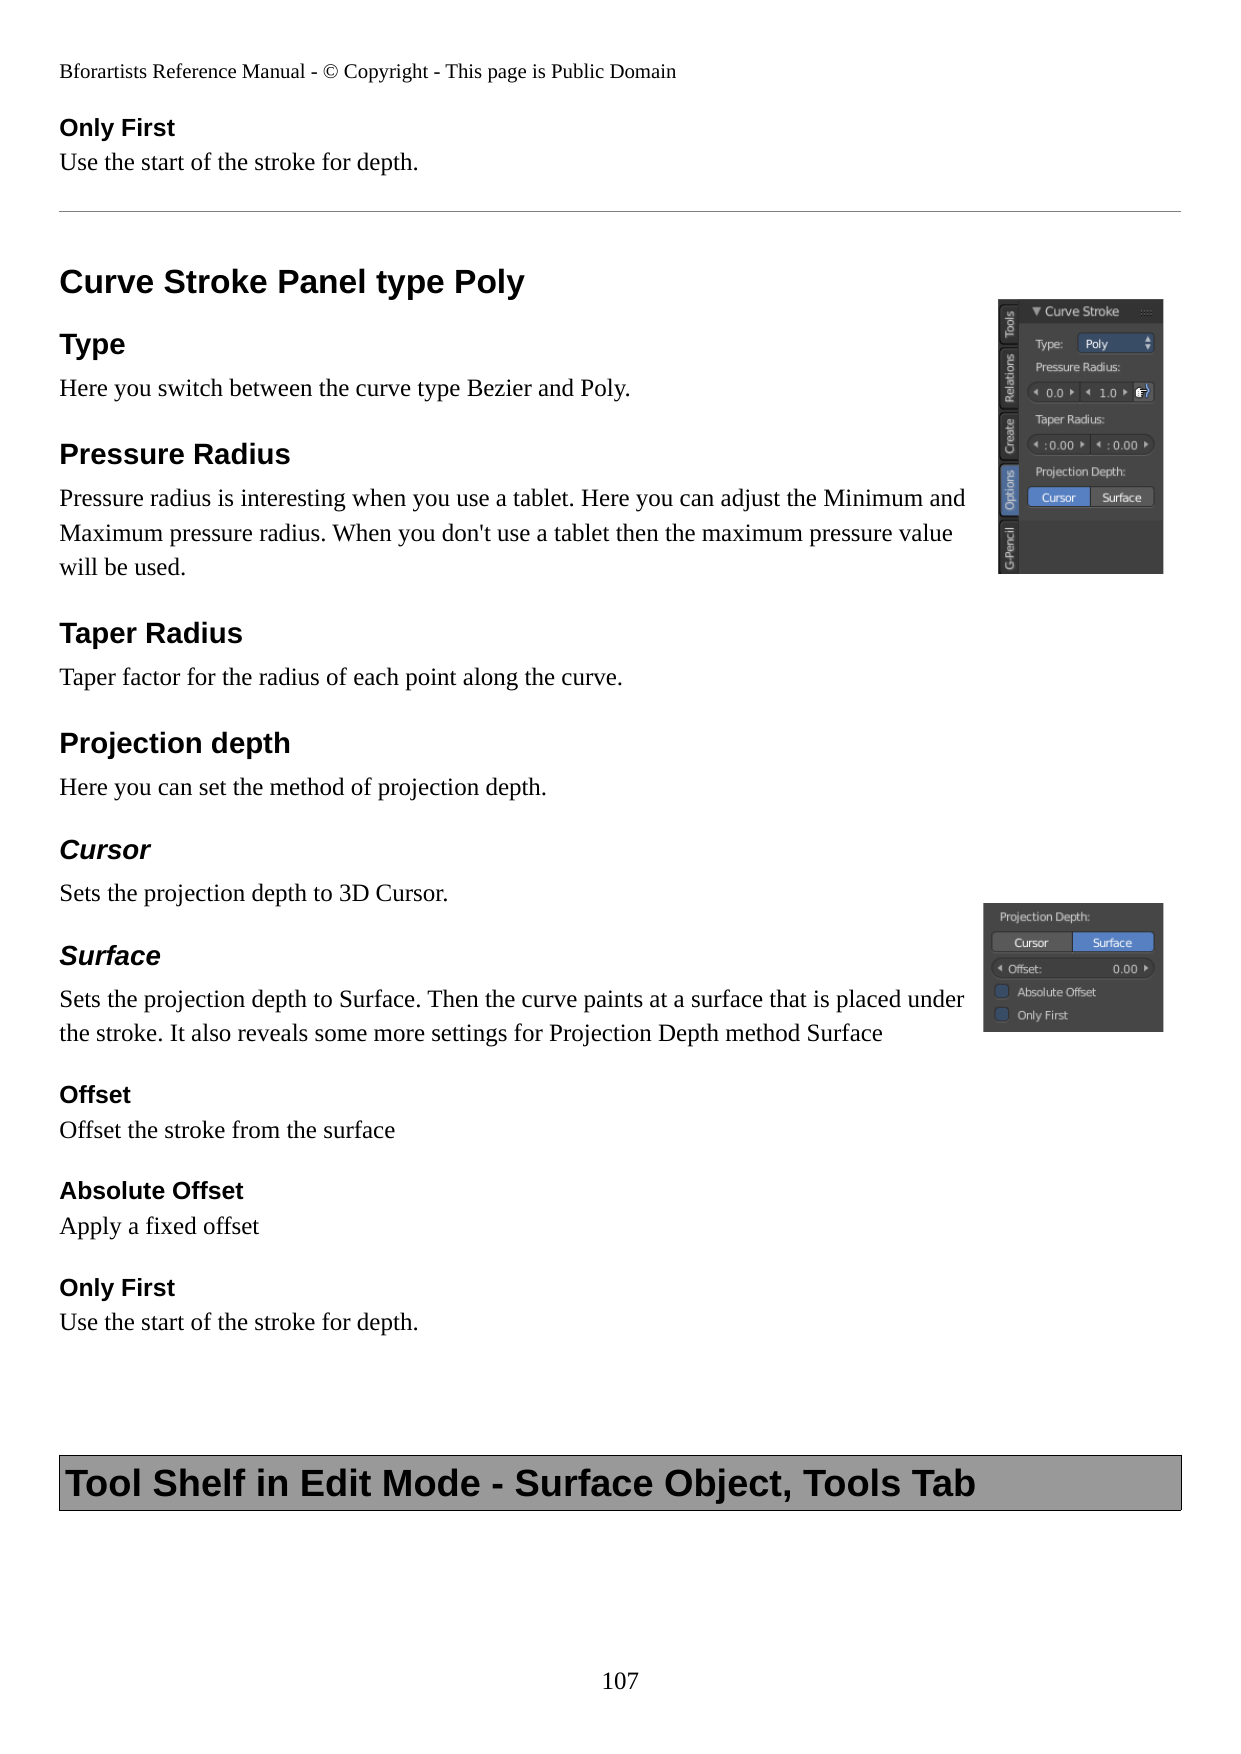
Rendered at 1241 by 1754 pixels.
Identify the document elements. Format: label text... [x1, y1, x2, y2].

subtitle Surface [59, 939, 983, 971]
subtitle [1164, 437, 1181, 471]
subtitle Curve Stroke Panel type Poly [59, 261, 1181, 300]
text Offset the stroke from the surface [59, 1115, 1181, 1143]
text Here you switch between the curve type Bezier and Poly. [59, 373, 998, 402]
subtitle [1164, 327, 1181, 361]
subtitle Only First [59, 113, 1181, 141]
picture [998, 299, 1164, 574]
subtitle Only First [59, 1273, 1181, 1301]
text Pressure radius is interesting when you use a tablet. Here you can adjust the Minimum and Maximum pressure radius. When you don't use a tablet then the maximum pressure value will be used. [59, 483, 1181, 581]
text Taper factor for the radius of each point along the curve. [59, 662, 1181, 691]
subtitle Taper Radius [59, 616, 1181, 650]
subtitle Absolute Offset [59, 1176, 1181, 1205]
picture [983, 903, 1164, 1032]
subtitle Cursor [59, 834, 1181, 866]
table_header Tool Shelf in Edit Mode - Surface Object, Tools Tab [60, 1456, 1181, 1510]
text Sets the projection depth to 3D Cursor. [59, 878, 1181, 907]
subtitle [1164, 939, 1181, 971]
text Here you can set the method of projection depth. [59, 772, 1181, 801]
text Apply a fixed offset [59, 1211, 1181, 1240]
subtitle Projection depth [59, 726, 1181, 759]
subtitle Pressure Radius [59, 437, 998, 471]
subtitle Offset [59, 1080, 1181, 1108]
subtitle Type [59, 327, 998, 361]
text Sets the projection depth to Surface. Then the curve paints at a surface that is placed under the stroke. It also reveals some more settings for Projection Depth method Surface [59, 984, 1181, 1047]
text Use the start of the stroke for depth. [59, 1307, 1181, 1336]
text Use the start of the stroke for depth. [59, 147, 1181, 176]
